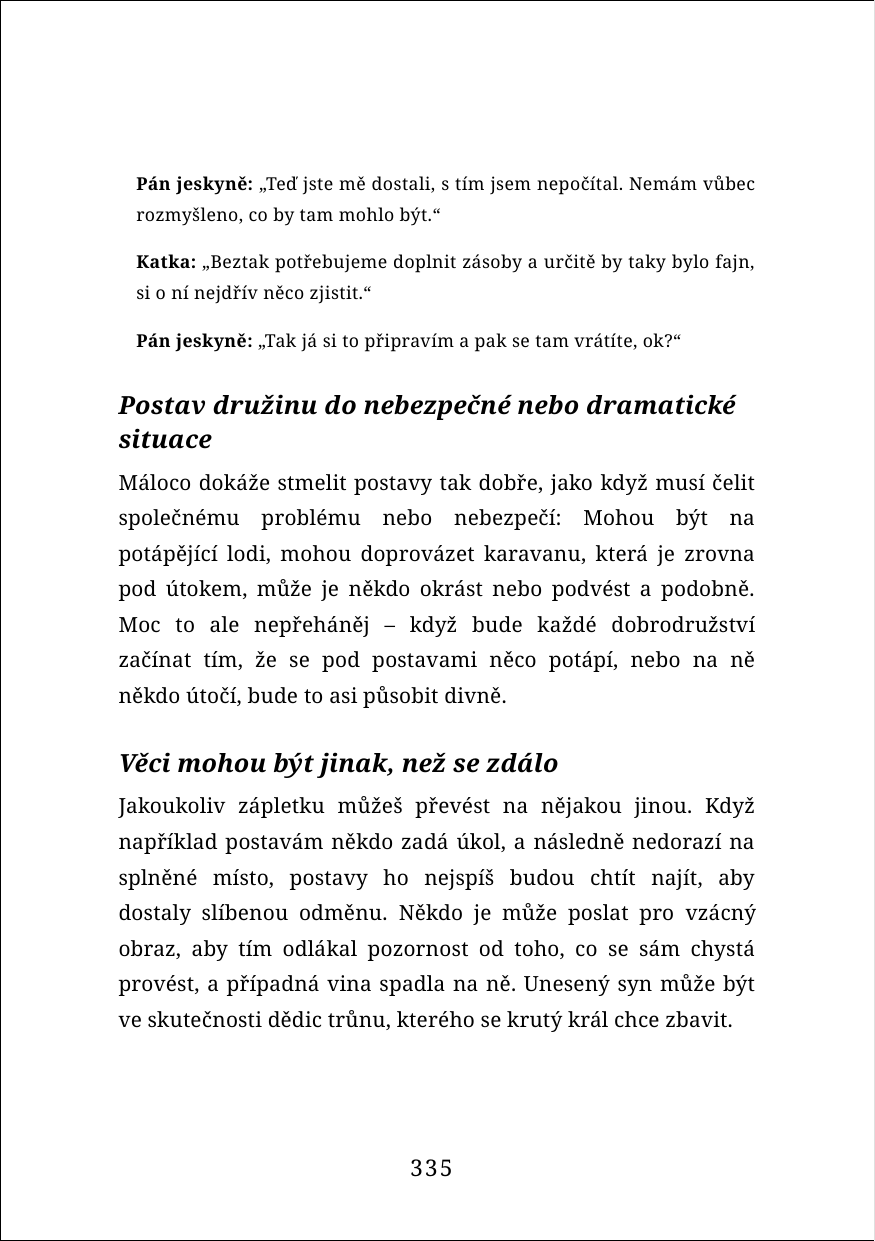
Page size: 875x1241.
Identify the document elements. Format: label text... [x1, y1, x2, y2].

text Katka: „Beztak potřebujeme doplnit zásoby a určitě by taky bylo fajn, si o ní nejdřív něco zjistit.“ [136, 250, 756, 304]
text Jakoukoliv zápletku můžeš převést na nějakou jinou. Když například postavám někdo zadá úkol, a následně nedorazí na splněné místo, postavy ho nejspíš budou chtít najít, aby dostaly slíbenou odměnu. Někdo je může poslat pro vzácný obraz, aby tím odlákal pozornost od toho, co se sám chystá provést, a případná vina spadla na ně. Unesený syn může být ve skutečnosti dědic trůnu, kterého se krutý král chce zbavit. [118, 792, 756, 1033]
subtitle Postav družinu do nebezpečné nebo dramatické situace [118, 388, 756, 456]
text Pán jeskyně: „Tak já si to připravím a pak se tam vrátíte, ok?“ [136, 328, 756, 352]
text Pán jeskyně: „Teď jste mě dostali, s tím jsem nepočítal. Nemám vůbec rozmyšleno, co by tam mohlo být.“ [136, 172, 756, 226]
subtitle Věci mohou být jinak, než se zdálo [118, 746, 756, 780]
text Máloco dokáže stmelit postavy tak dobře, jako když musí čelit společnému problému nebo nebezpečí: Mohou být na potápějící lodi, mohou doprovázet karavanu, která je zrovna pod útokem, může je někdo okrást nebo podvést a podobně. Moc to ale nepřeháněj – když bude každé dobrodružství začínat tím, že se pod postavami něco potápí, nebo na ně někdo útočí, bude to asi působit divně. [118, 468, 756, 709]
